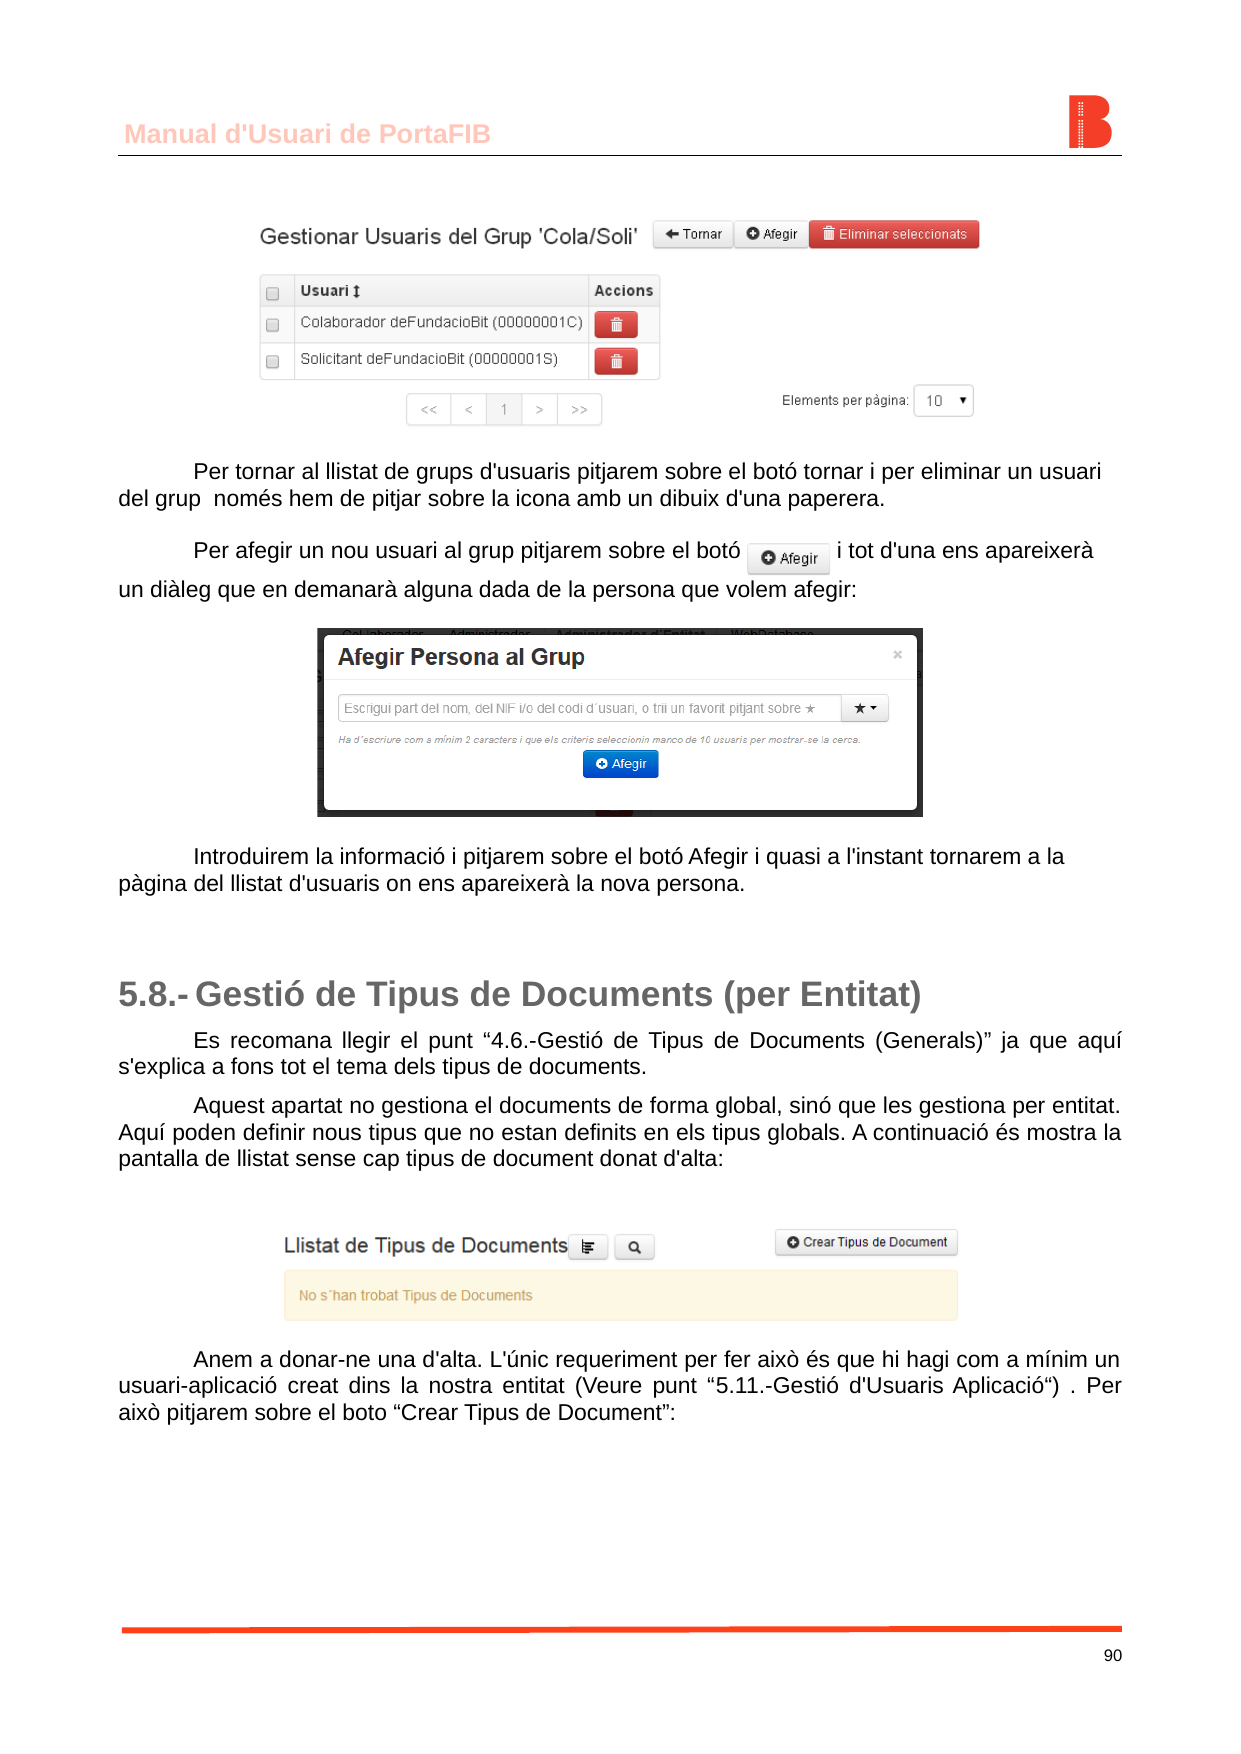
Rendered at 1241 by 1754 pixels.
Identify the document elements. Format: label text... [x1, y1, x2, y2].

picture [251, 215, 989, 432]
text Es recomana llegir el punt “4.6.-Gestió de Tipus de Documents (Generals)” ja que aquí s'explica a fons tot el tema dels tipus de documents. [118, 1027, 1122, 1079]
subtitle Gestió de Tipus de Documents (per Entitat) [118, 974, 1122, 1014]
picture [275, 1222, 965, 1334]
picture [317, 628, 923, 817]
picture [747, 542, 831, 576]
text Per tornar al llistat de grups d'usuaris pitjarem sobre el botó tornar i per eliminar un usuari del grup només hem de pitjar sobre la icona amb un dibuix d'una paperera. [118, 458, 1122, 511]
text Aquest apartat no gestiona el documents de forma global, sinó que les gestiona per entitat. Aquí poden definir nous tipus que no estan definits en els tipus globals. A continuació és mostra la pantalla de llistat sense cap tipus de document donat d'alta: [118, 1092, 1122, 1171]
text Introduirem la informació i pitjarem sobre el botó Afegir i quasi a l'instant tornarem a la pàgina del llistat d'usuaris on ens apareixerà la nova persona. [118, 843, 1122, 896]
text Anem a donar-ne una d'alta. L'únic requeriment per fer això és que hi hagi com a mínim un usuari-aplicació creat dins la nostra entitat (Veure punt “5.11.-Gestió d'Usuaris Aplicació“) . Per això pitjarem sobre el boto “Crear Tipus de Document”: [118, 1346, 1122, 1425]
text Per afegir un nou usuari al grup pitjarem sobre el botó i tot d'una ens apareixerà un diàleg que en demanarà alguna dada de la persona que volem afegir: [118, 537, 1122, 602]
picture [1063, 94, 1117, 150]
